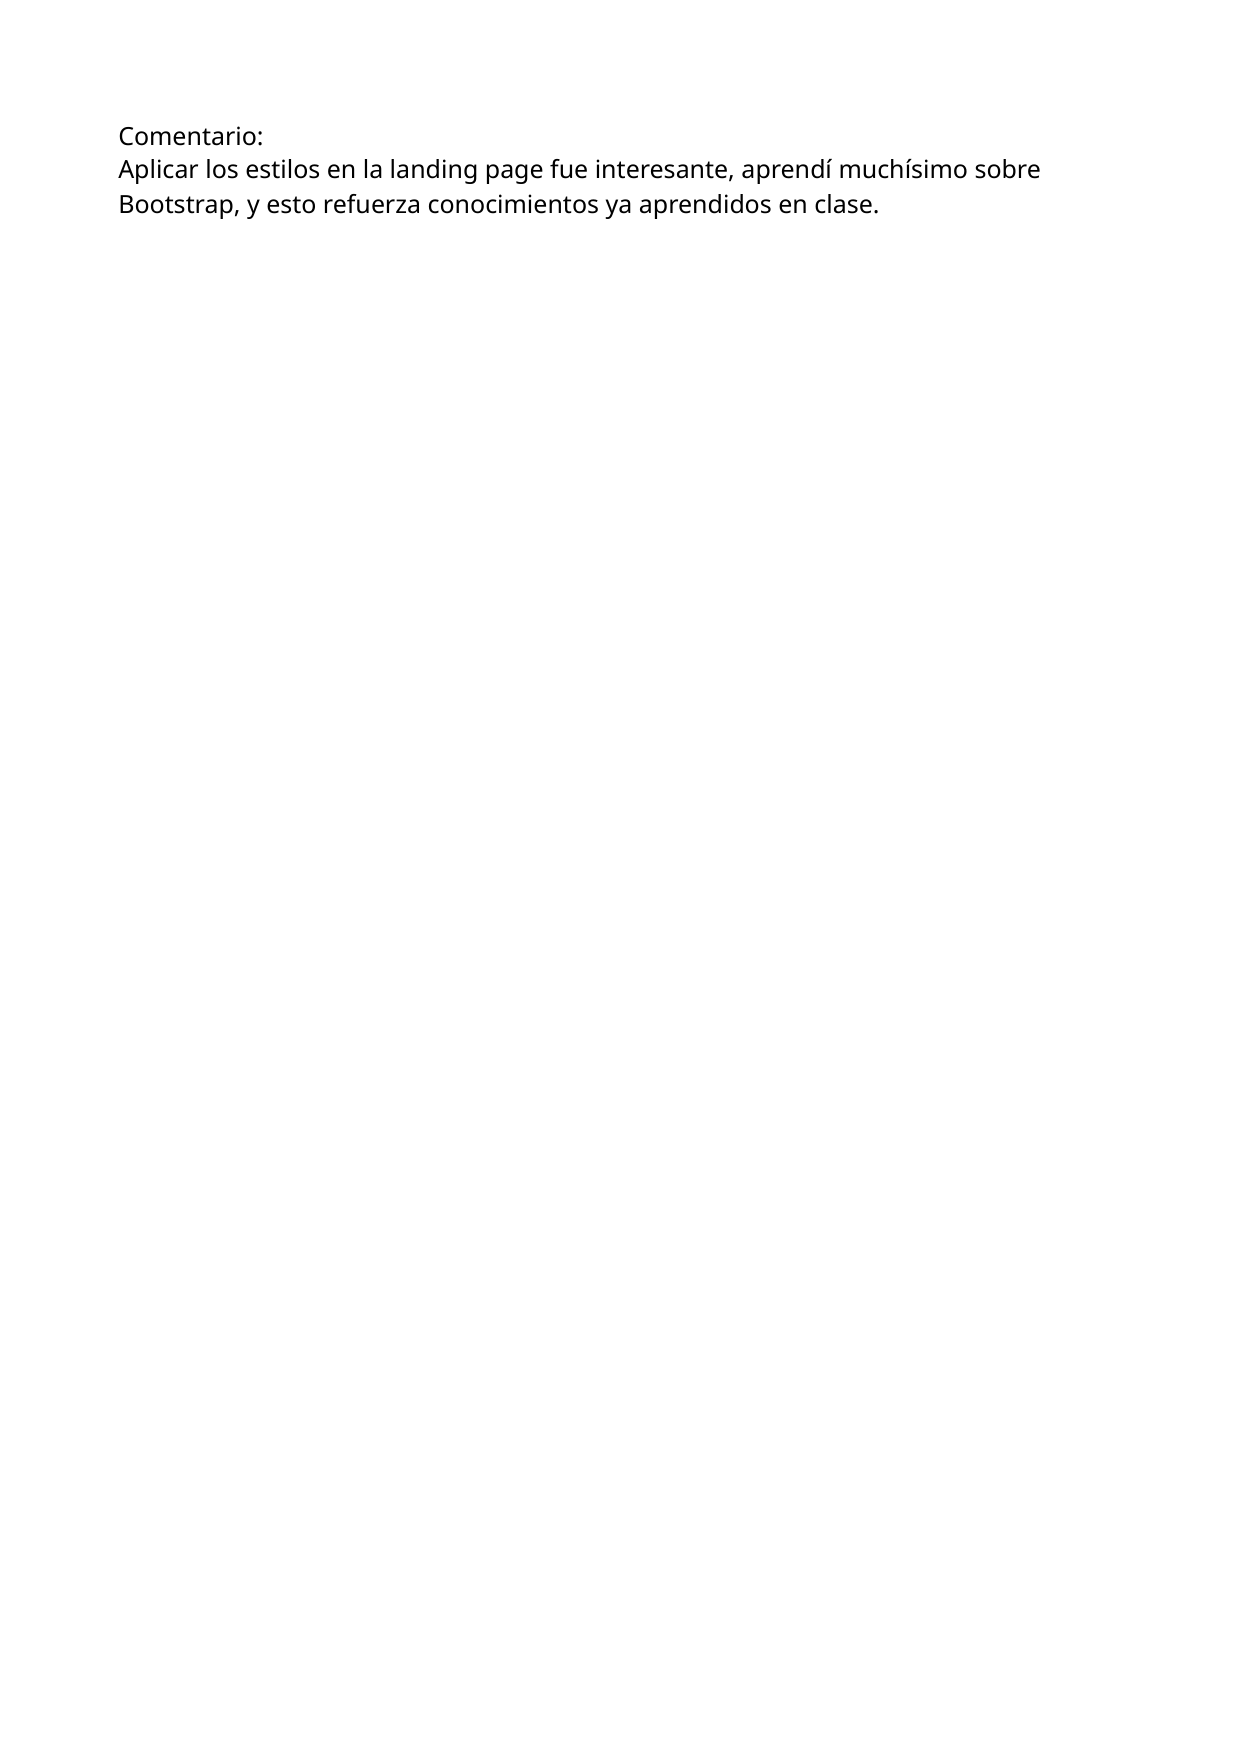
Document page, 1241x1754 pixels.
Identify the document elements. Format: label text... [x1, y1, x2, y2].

text Aplicar los estilos en la landing page fue interesante, aprendí muchísimo sobre Bootstrap, y esto refuerza conocimientos ya aprendidos en clase. [118, 152, 1122, 220]
text Comentario: [118, 118, 1122, 152]
